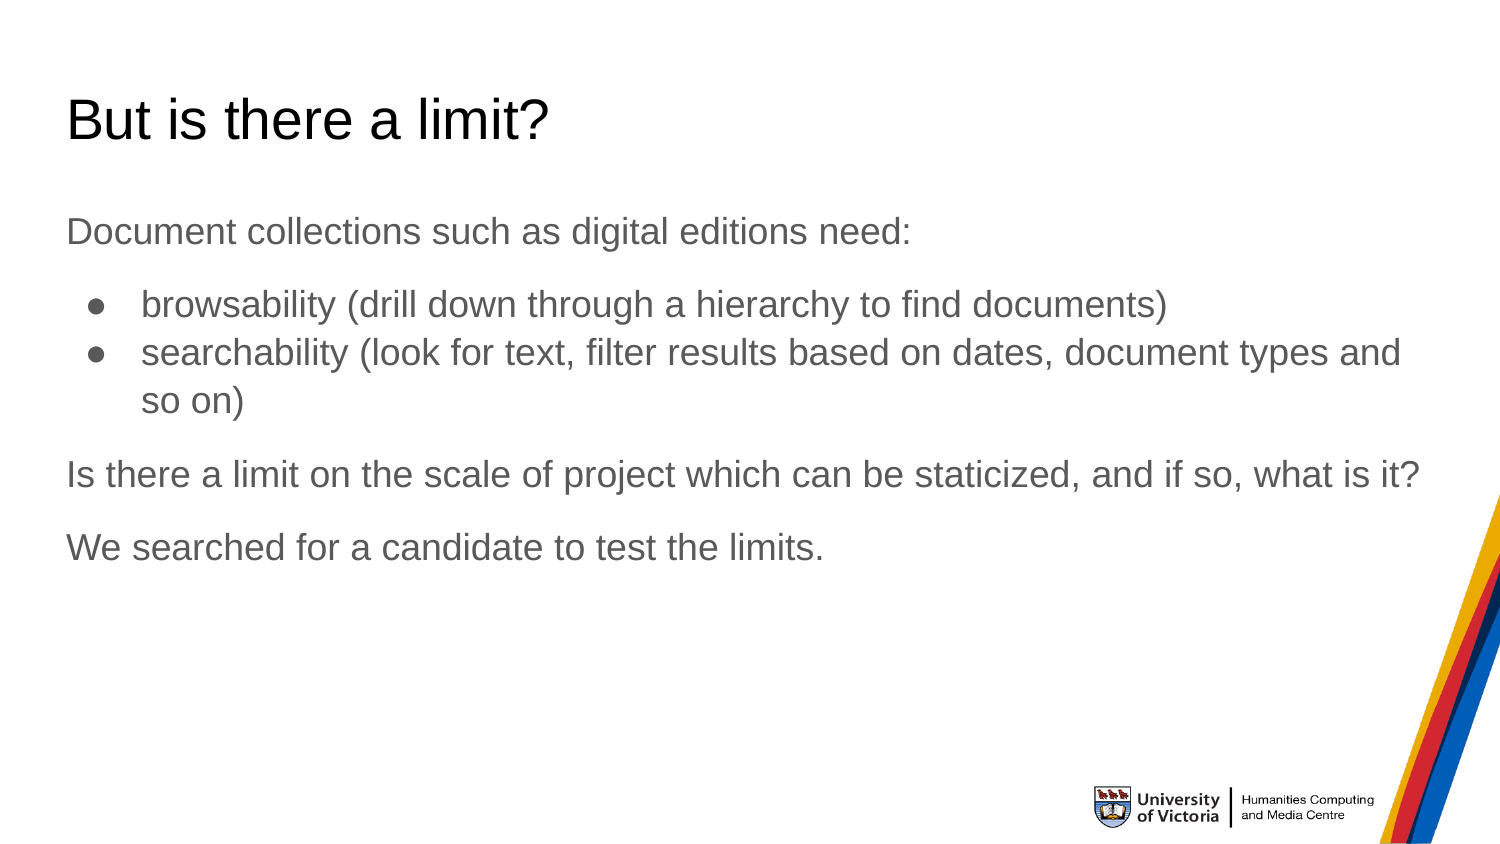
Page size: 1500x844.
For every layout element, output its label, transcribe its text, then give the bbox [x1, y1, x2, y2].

picture [1094, 483, 1500, 844]
title But is there a limit? [51, 72, 1449, 167]
list Document collections such as digital editions need: browsability (drill down through a hierarchy to find documents) searchability (look for text, filter results based on dates, document types and so on) Is there a limit on the scale of project which can be staticized, and if so, what is it? We searched for a candidate to test the limits. [51, 189, 1449, 750]
